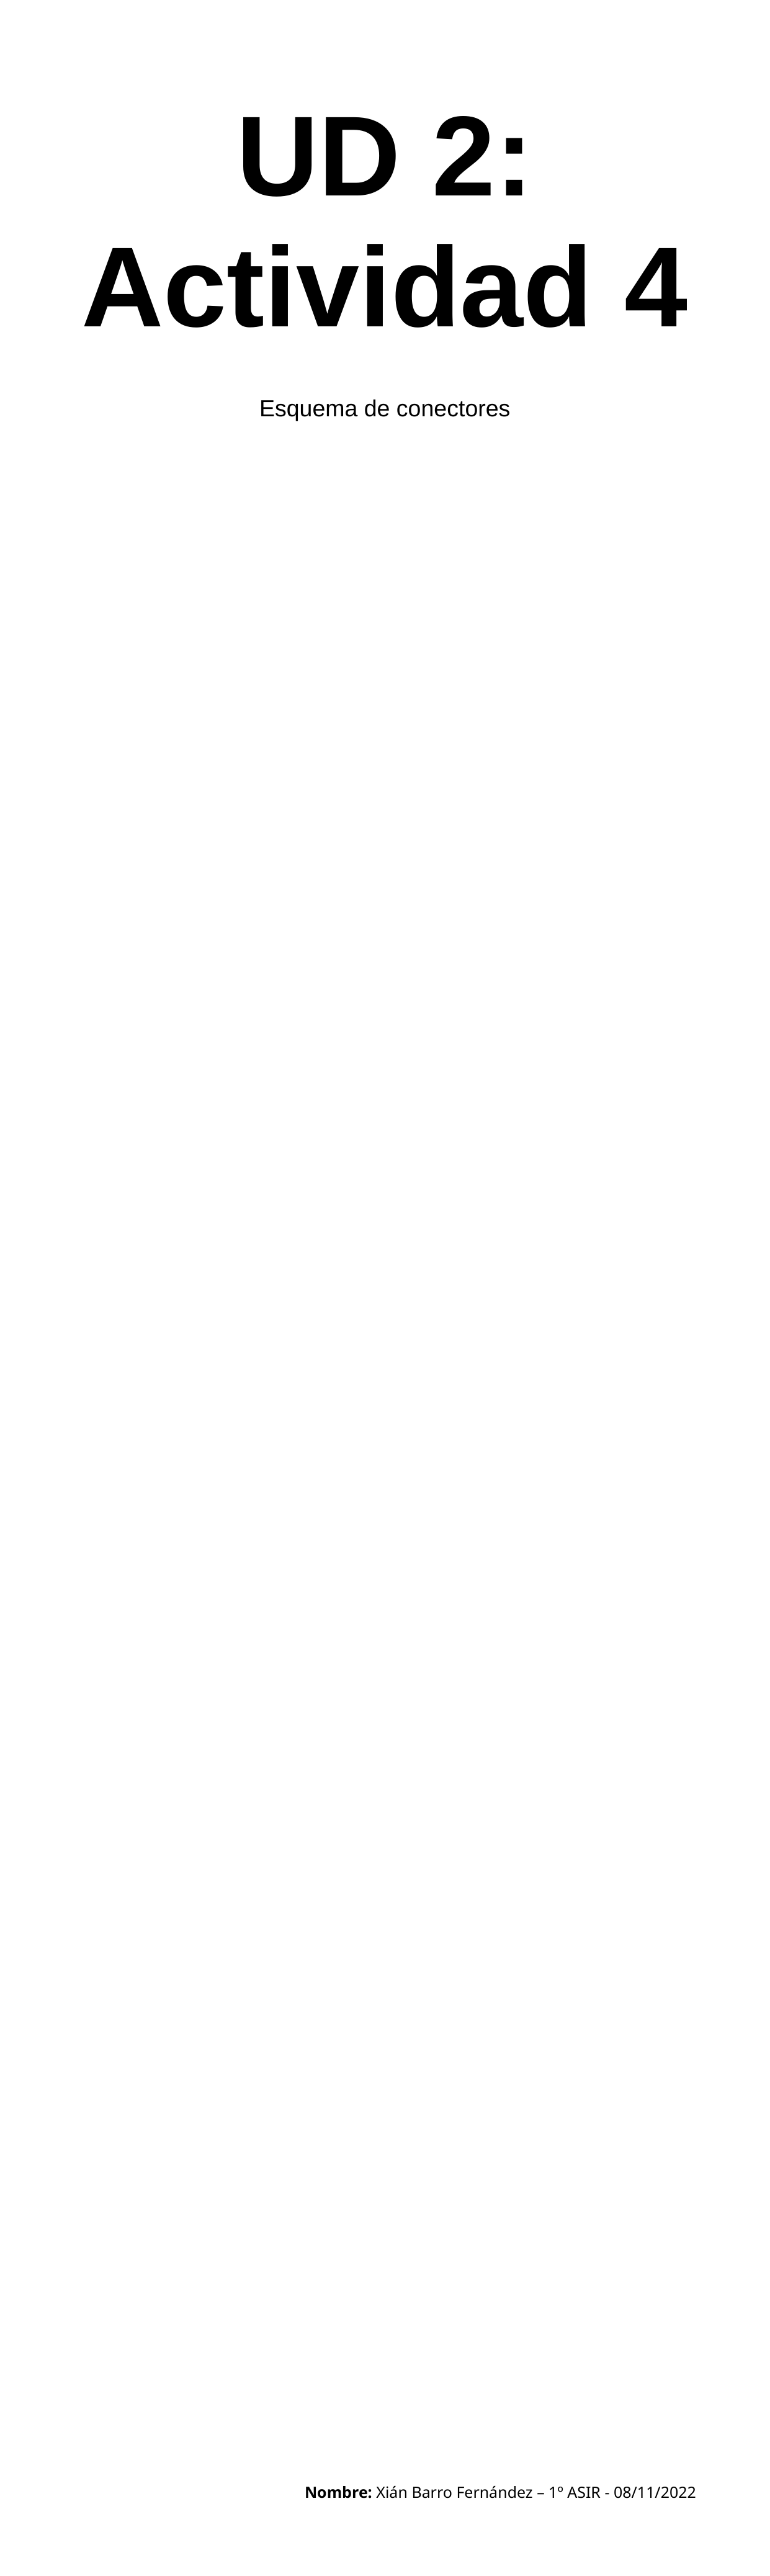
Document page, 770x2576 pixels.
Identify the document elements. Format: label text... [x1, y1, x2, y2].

title UD 2: Actividad 4 [73, 89, 696, 351]
subtitle Esquema de conectores [73, 395, 696, 421]
